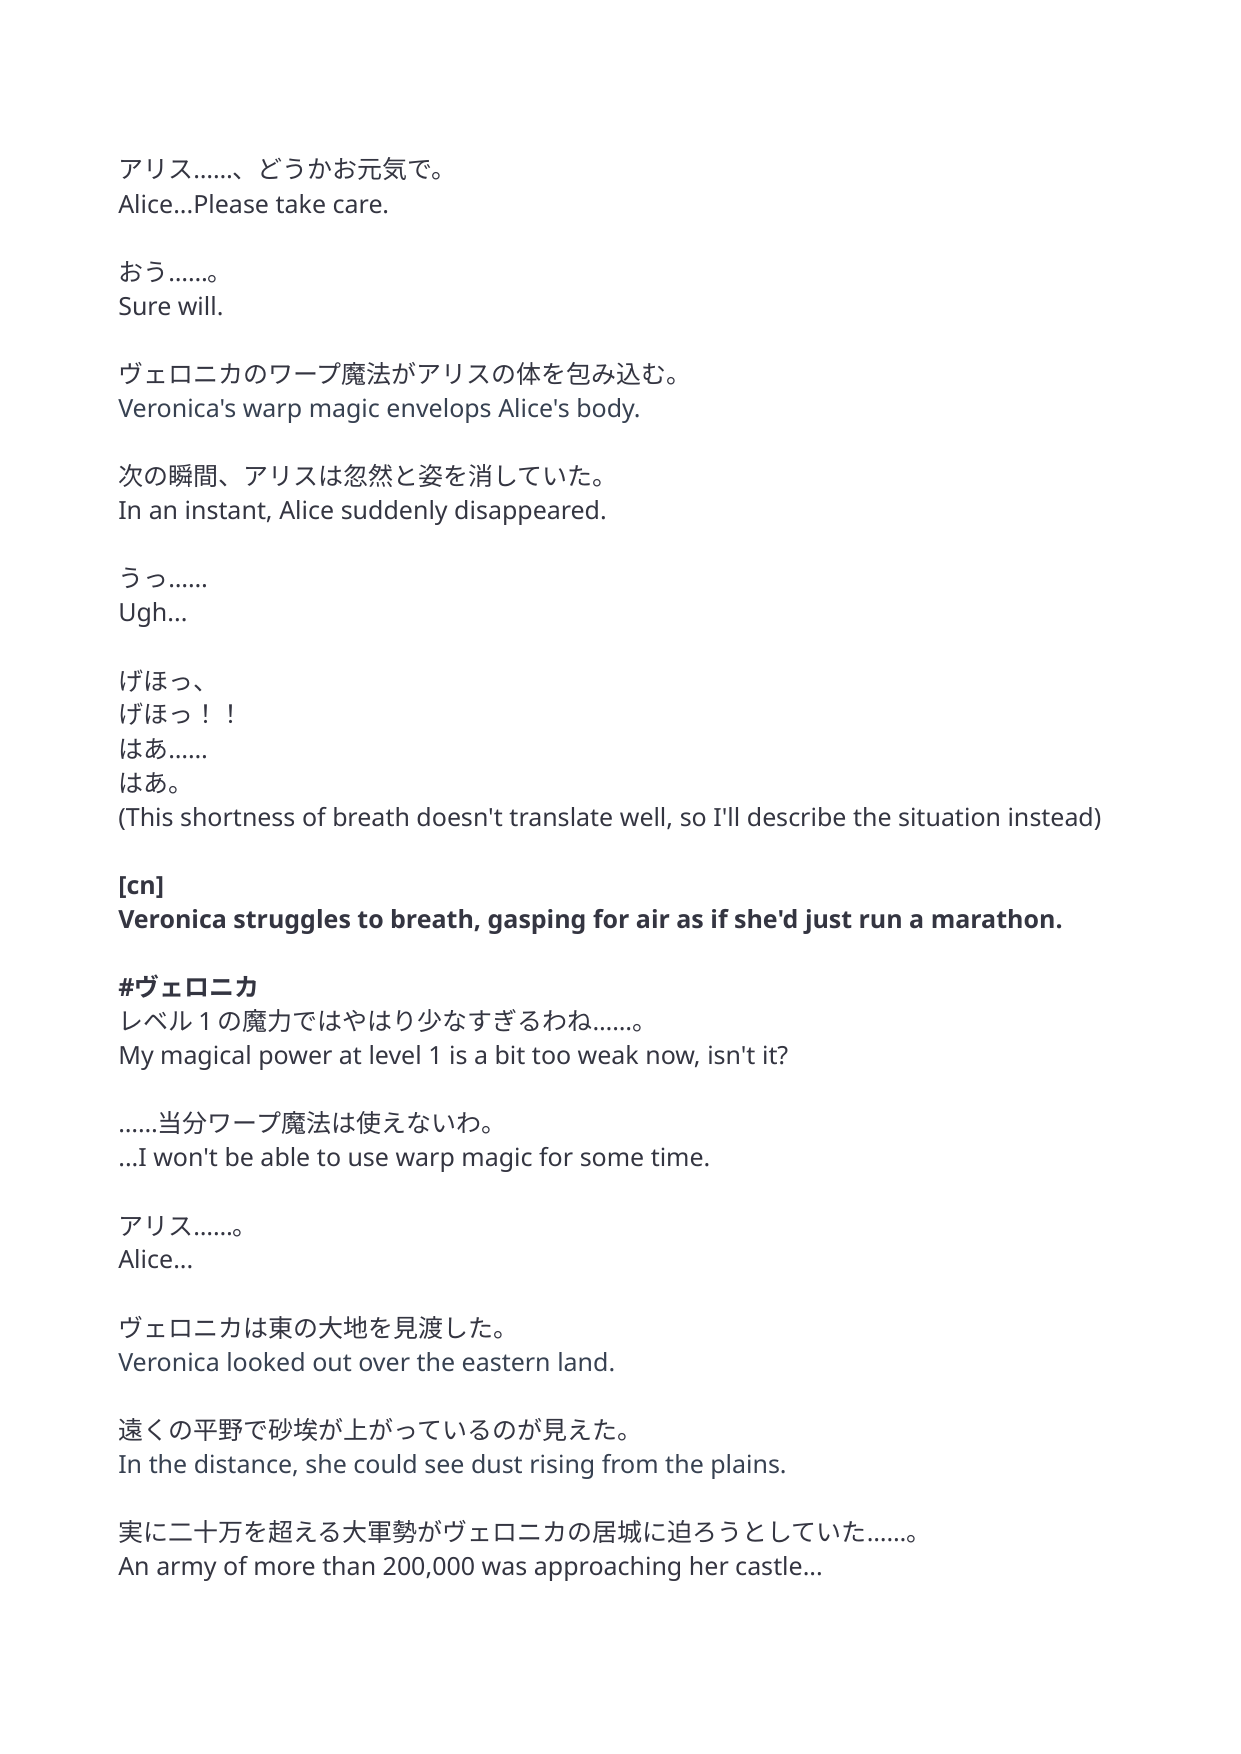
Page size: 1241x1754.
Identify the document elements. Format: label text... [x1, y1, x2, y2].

text Alice...Please take care. [118, 186, 1122, 220]
text Veronica struggles to breath, gasping for air as if she'd just run a marathon. [118, 902, 1122, 936]
text #ヴェロニカ [118, 970, 1122, 1004]
text Alice... [118, 1242, 1122, 1276]
text An army of more than 200,000 was approaching her castle... [118, 1549, 1122, 1583]
text 次の瞬間、アリスは忽然と姿を消していた。 [118, 425, 1122, 493]
text In an instant, Alice suddenly disappeared. [118, 493, 1122, 527]
text Veronica's warp magic envelops Alice's body. [118, 391, 1122, 425]
text Ugh... [118, 595, 1122, 663]
text レベル1の魔力ではやはり少なすぎるわね……。 [118, 1004, 1122, 1038]
text うっ…… [118, 561, 1122, 595]
text ……当分ワープ魔法は使えないわ。 ...I won't be able to use warp magic for some time. [118, 1106, 1122, 1174]
text [cn] [118, 867, 1122, 902]
text おう……。 [118, 254, 1122, 288]
text アリス……、どうかお元気で。 [118, 118, 1122, 186]
text 遠くの平野で砂埃が上がっているのが見えた。 In the distance, she could see dust rising from the plains. [118, 1378, 1122, 1481]
text げほっ、 げほっ！！ はあ…… はあ。 (This shortness of breath doesn't translate well, so I'll describe the situation instead) [118, 663, 1122, 833]
text My magical power at level 1 is a bit too weak now, isn't it? [118, 1038, 1122, 1072]
text Sure will. [118, 288, 1122, 322]
text Veronica looked out over the eastern land. [118, 1344, 1122, 1378]
text ヴェロニカは東の大地を見渡した。 [118, 1310, 1122, 1344]
text ヴェロニカのワープ魔法がアリスの体を包み込む。 [118, 357, 1122, 391]
text アリス……。 [118, 1208, 1122, 1242]
text 実に二十万を超える大軍勢がヴェロニカの居城に迫ろうとしていた……。 [118, 1515, 1122, 1549]
